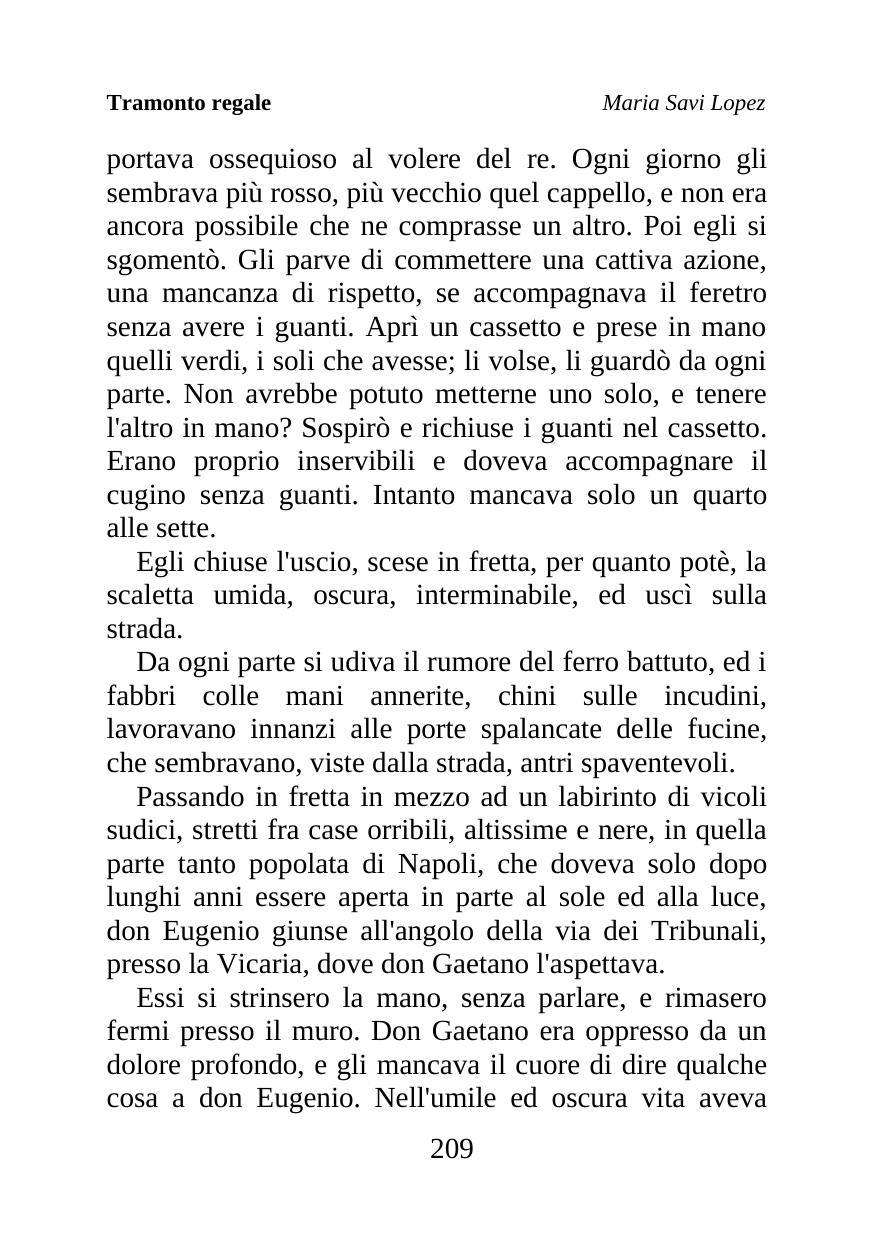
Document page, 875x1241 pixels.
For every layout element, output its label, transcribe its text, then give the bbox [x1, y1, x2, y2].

text portava ossequioso al volere del re. Ogni giorno gli sembrava più rosso, più vecchio quel cappello, e non era ancora possibile che ne comprasse un altro. Poi egli si sgomentò. Gli parve di commettere una cattiva azione, una mancanza di rispetto, se accompagnava il feretro senza avere i guanti. Aprì un cassetto e prese in mano quelli verdi, i soli che avesse; li volse, li guardò da ogni parte. Non avrebbe potuto metterne uno solo, e tenere l'altro in mano? Sospirò e richiuse i guanti nel cassetto. Erano proprio inservibili e doveva accompagnare il cugino senza guanti. Intanto mancava solo un quarto alle sette. [106, 141, 768, 544]
text Essi si strinsero la mano, senza parlare, e rimasero fermi presso il muro. Don Gaetano era oppresso da un dolore profondo, e gli mancava il cuore di dire qualche cosa a don Eugenio. Nell'umile ed oscura vita aveva [106, 980, 768, 1114]
text Passando in fretta in mezzo ad un labirinto di vicoli sudici, stretti fra case orribili, altissime e nere, in quella parte tanto popolata di Napoli, che doveva solo dopo lunghi anni essere aperta in parte al sole ed alla luce, don Eugenio giunse all'angolo della via dei Tribunali, presso la Vicaria, dove don Gaetano l'aspettava. [106, 779, 768, 980]
text Da ogni parte si udiva il rumore del ferro battuto, ed i fabbri colle mani annerite, chini sulle incudini, lavoravano innanzi alle porte spalancate delle fucine, che sembravano, viste dalla strada, antri spaventevoli. [106, 644, 768, 779]
text Egli chiuse l'uscio, scese in fretta, per quanto potè, la scaletta umida, oscura, interminabile, ed uscì sulla strada. [106, 544, 768, 644]
